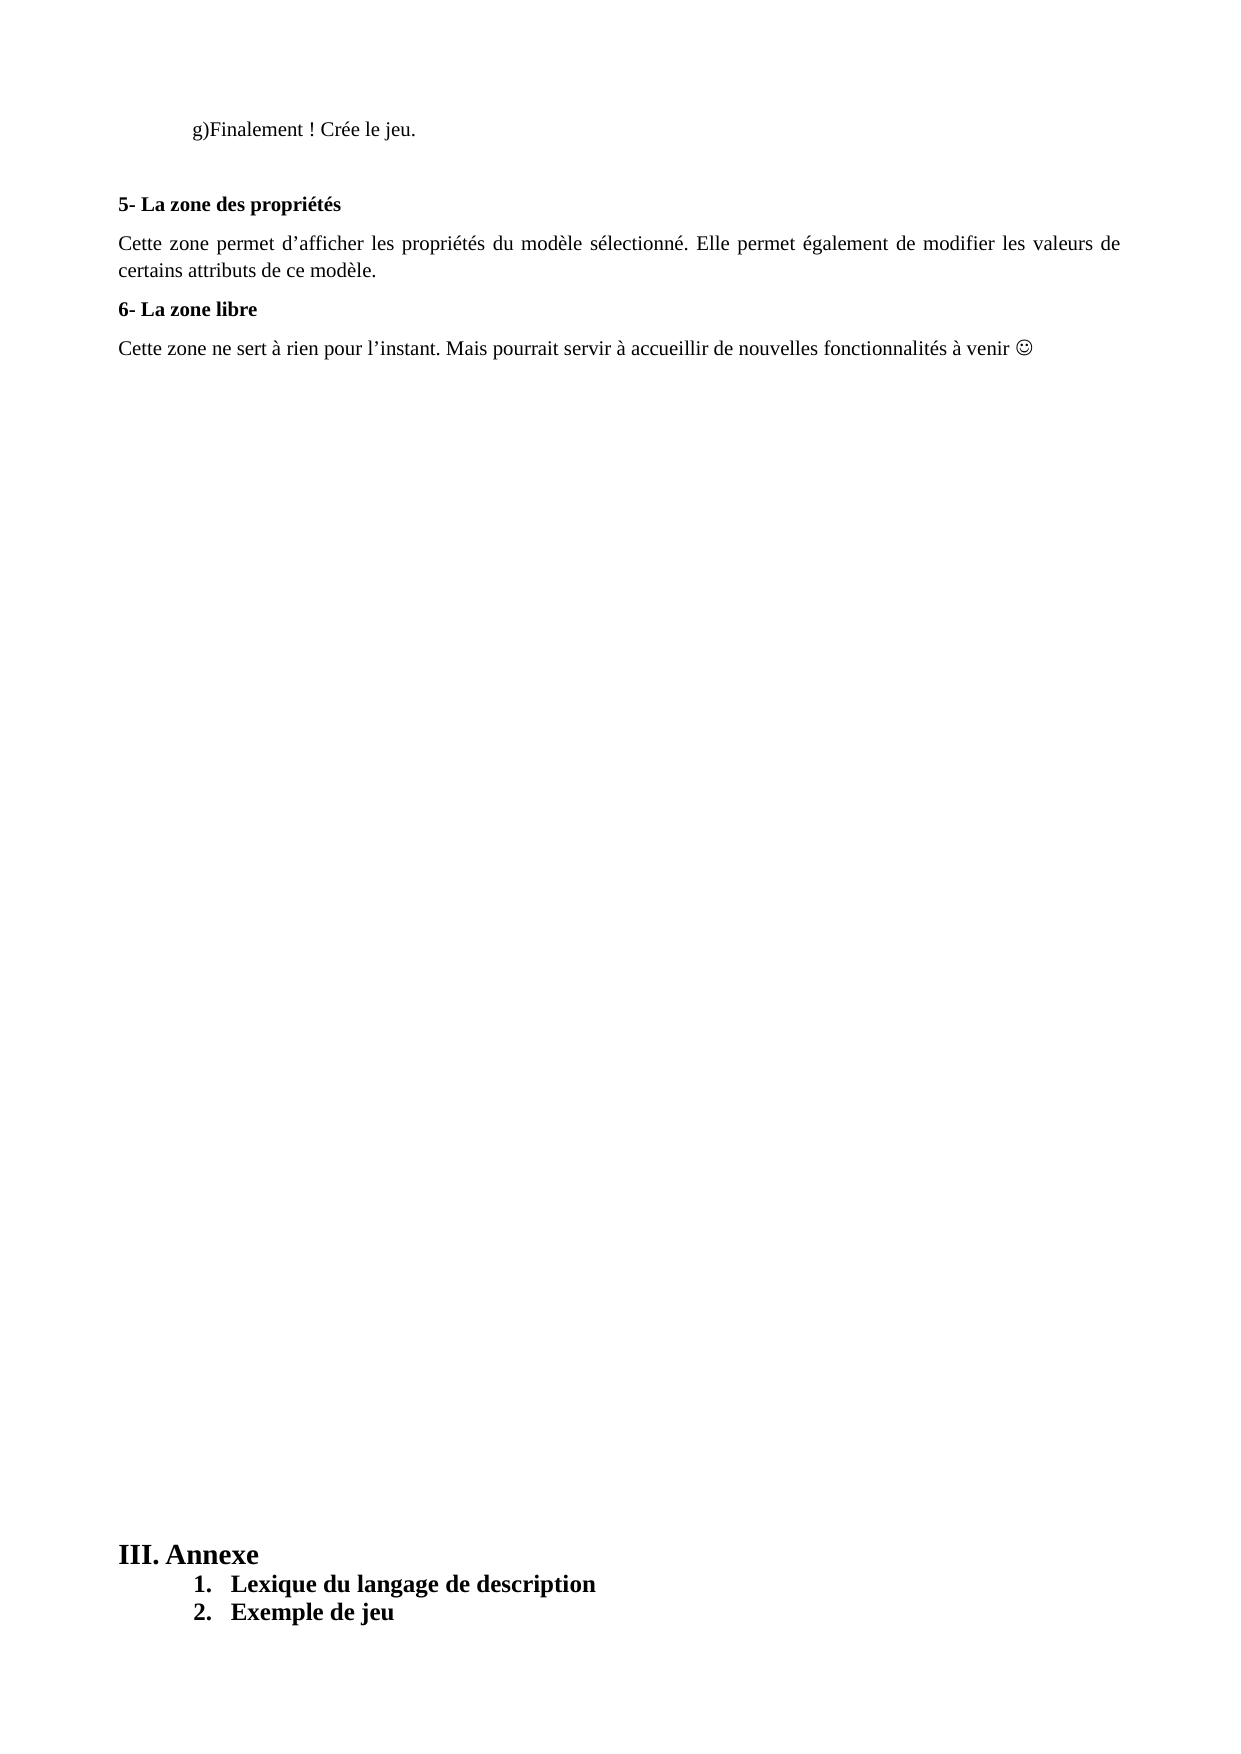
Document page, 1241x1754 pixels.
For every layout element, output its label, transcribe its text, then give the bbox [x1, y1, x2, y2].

text Cette zone ne sert à rien pour l’instant. Mais pourrait servir à accueillir de nouvelles fonctionnalités à venir J [118, 337, 1122, 360]
text 6- La zone libre [118, 297, 1122, 321]
text g)Finalement ! Crée le jeu. [118, 118, 1122, 141]
list Exemple de jeu [193, 1598, 1122, 1626]
text III. Annexe [118, 1538, 1122, 1570]
list Lexique du langage de description [193, 1570, 1122, 1598]
text Cette zone permet d’afficher les propriétés du modèle sélectionné. Elle permet également de modifier les valeurs de certains attributs de ce modèle. [118, 232, 1122, 282]
text 5- La zone des propriétés [118, 193, 1122, 216]
